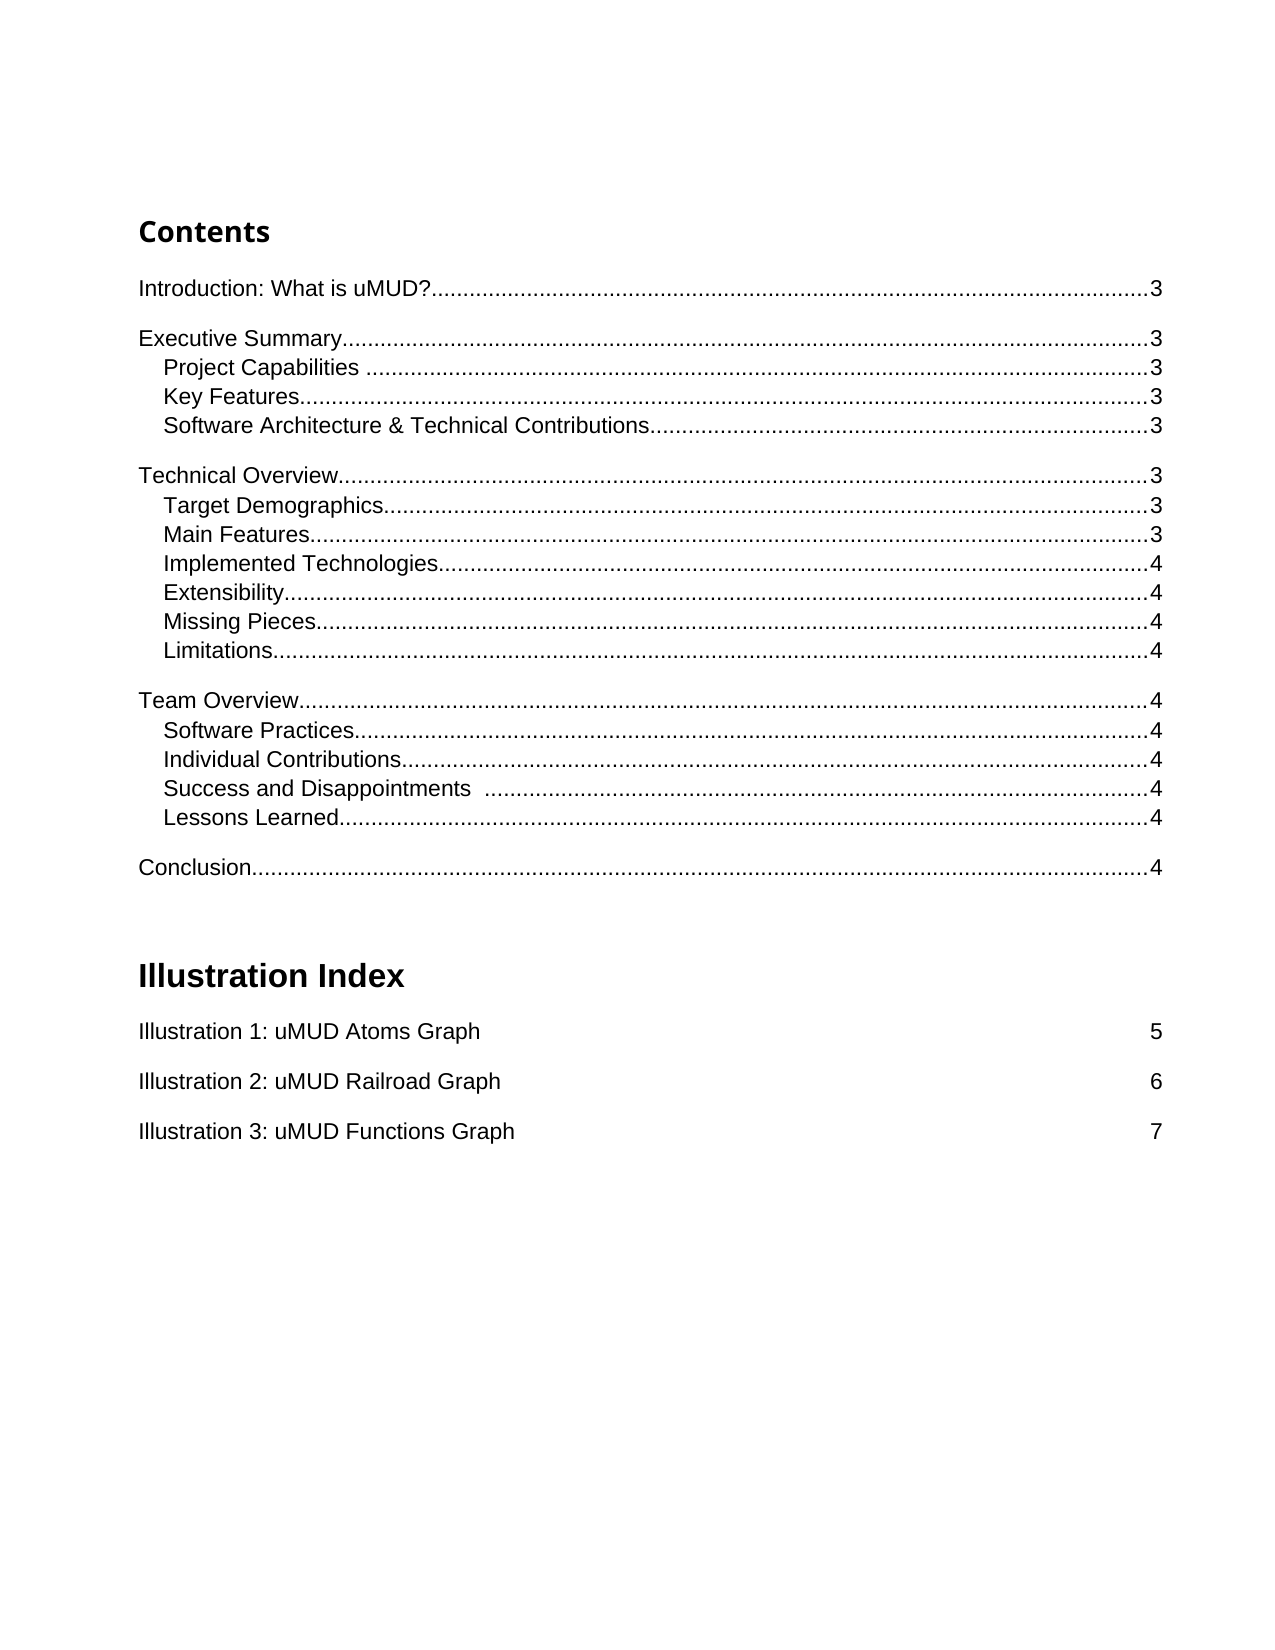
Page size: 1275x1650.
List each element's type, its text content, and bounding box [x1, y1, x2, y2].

text Conclusion 4 [138, 856, 1162, 881]
text Main Features 3 [163, 522, 1162, 547]
text Software Practices 4 [163, 718, 1162, 743]
text Executive Summary 3 [138, 326, 1162, 351]
text Software Architecture & Technical Contributions 3 [163, 414, 1162, 439]
text Introduction: What is uMUD? 3 [138, 276, 1162, 301]
text Lessons Learned 4 [163, 806, 1162, 831]
text Contents [138, 212, 1162, 251]
text Limitations 4 [163, 639, 1162, 664]
text Individual Contributions 4 [163, 747, 1162, 772]
text Key Features 3 [163, 385, 1162, 410]
text Target Demographics 3 [163, 493, 1162, 518]
text Illustration 3: uMUD Functions Graph 7 [138, 1119, 1162, 1144]
text Missing Pieces 4 [163, 610, 1162, 635]
text Extensibility 4 [163, 581, 1162, 606]
text Implemented Technologies 4 [163, 551, 1162, 576]
text Technical Overview 3 [138, 464, 1162, 489]
text Team Overview 4 [138, 689, 1162, 714]
text Illustration 2: uMUD Railroad Graph 6 [138, 1069, 1162, 1094]
text Success and Disappointments 4 [163, 776, 1162, 801]
subtitle Illustration Index [138, 956, 1162, 994]
text Illustration 1: uMUD Atoms Graph 5 [138, 1019, 1162, 1044]
text Project Capabilities 3 [163, 356, 1162, 381]
